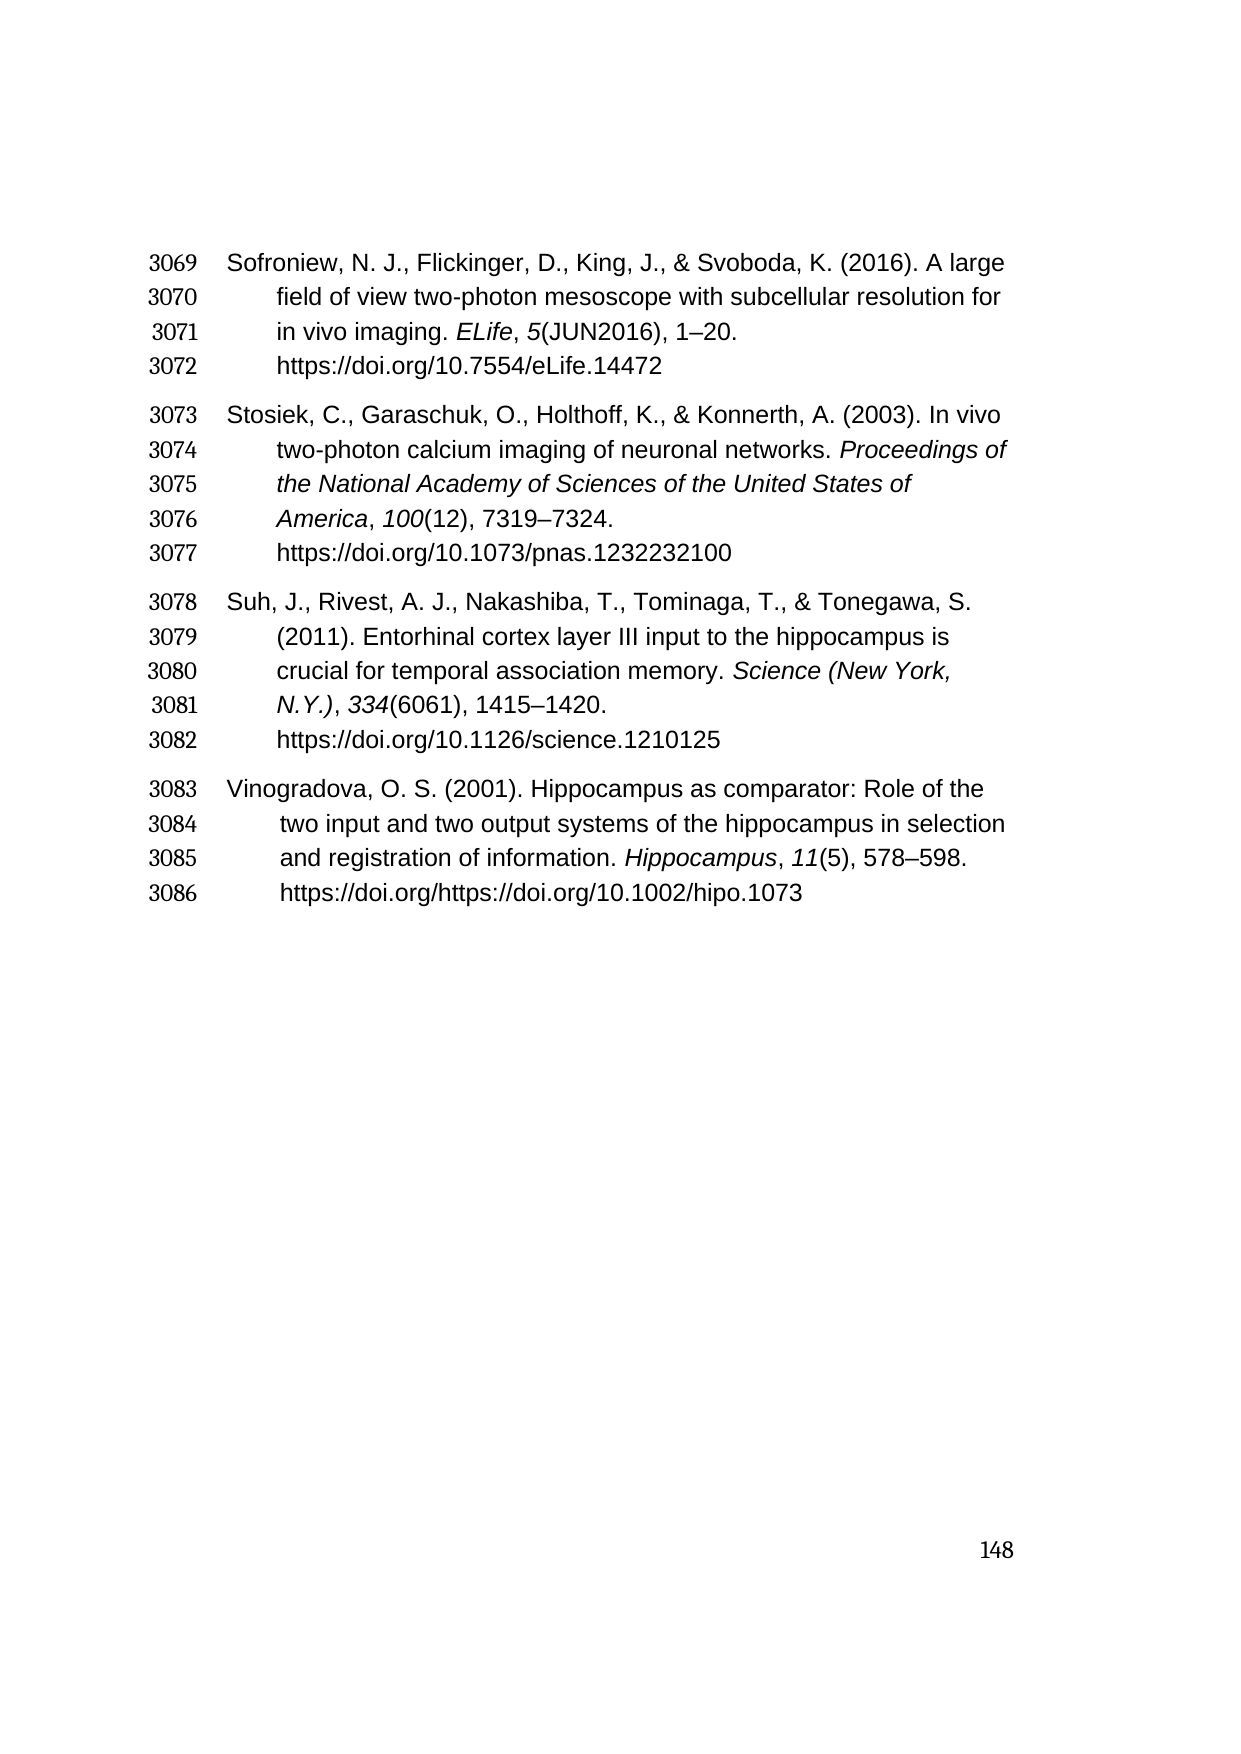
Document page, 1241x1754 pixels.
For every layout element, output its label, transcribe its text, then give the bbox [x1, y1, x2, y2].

text Sofroniew, N. J., Flickinger, D., King, J., & Svoboda, K. (2016). A large field of view two-photon mesoscope with subcellular resolution for in vivo imaging. ELife, 5(JUN2016), 1–20. https://doi.org/10.7554/eLife.14472 [226, 248, 1014, 380]
text Vinogradova, O. S. (2001). Hippocampus as comparator: Role of the two input and two output systems of the hippocampus in selection and registration of information. Hippocampus, 11(5), 578–598. https://doi.org/https://doi.org/10.1002/hipo.1073 [226, 774, 1014, 906]
text Suh, J., Rivest, A. J., Nakashiba, T., Tominaga, T., & Tonegawa, S. (2011). Entorhinal cortex layer III input to the hippocampus is crucial for temporal association memory. Science (New York, N.Y.), 334(6061), 1415–1420. https://doi.org/10.1126/science.1210125 [226, 587, 1014, 754]
text Stosiek, C., Garaschuk, O., Holthoff, K., & Konnerth, A. (2003). In vivo two-photon calcium imaging of neuronal networks. Proceedings of the National Academy of Sciences of the United States of America, 100(12), 7319–7324. https://doi.org/10.1073/pnas.1232232100 [226, 400, 1014, 567]
